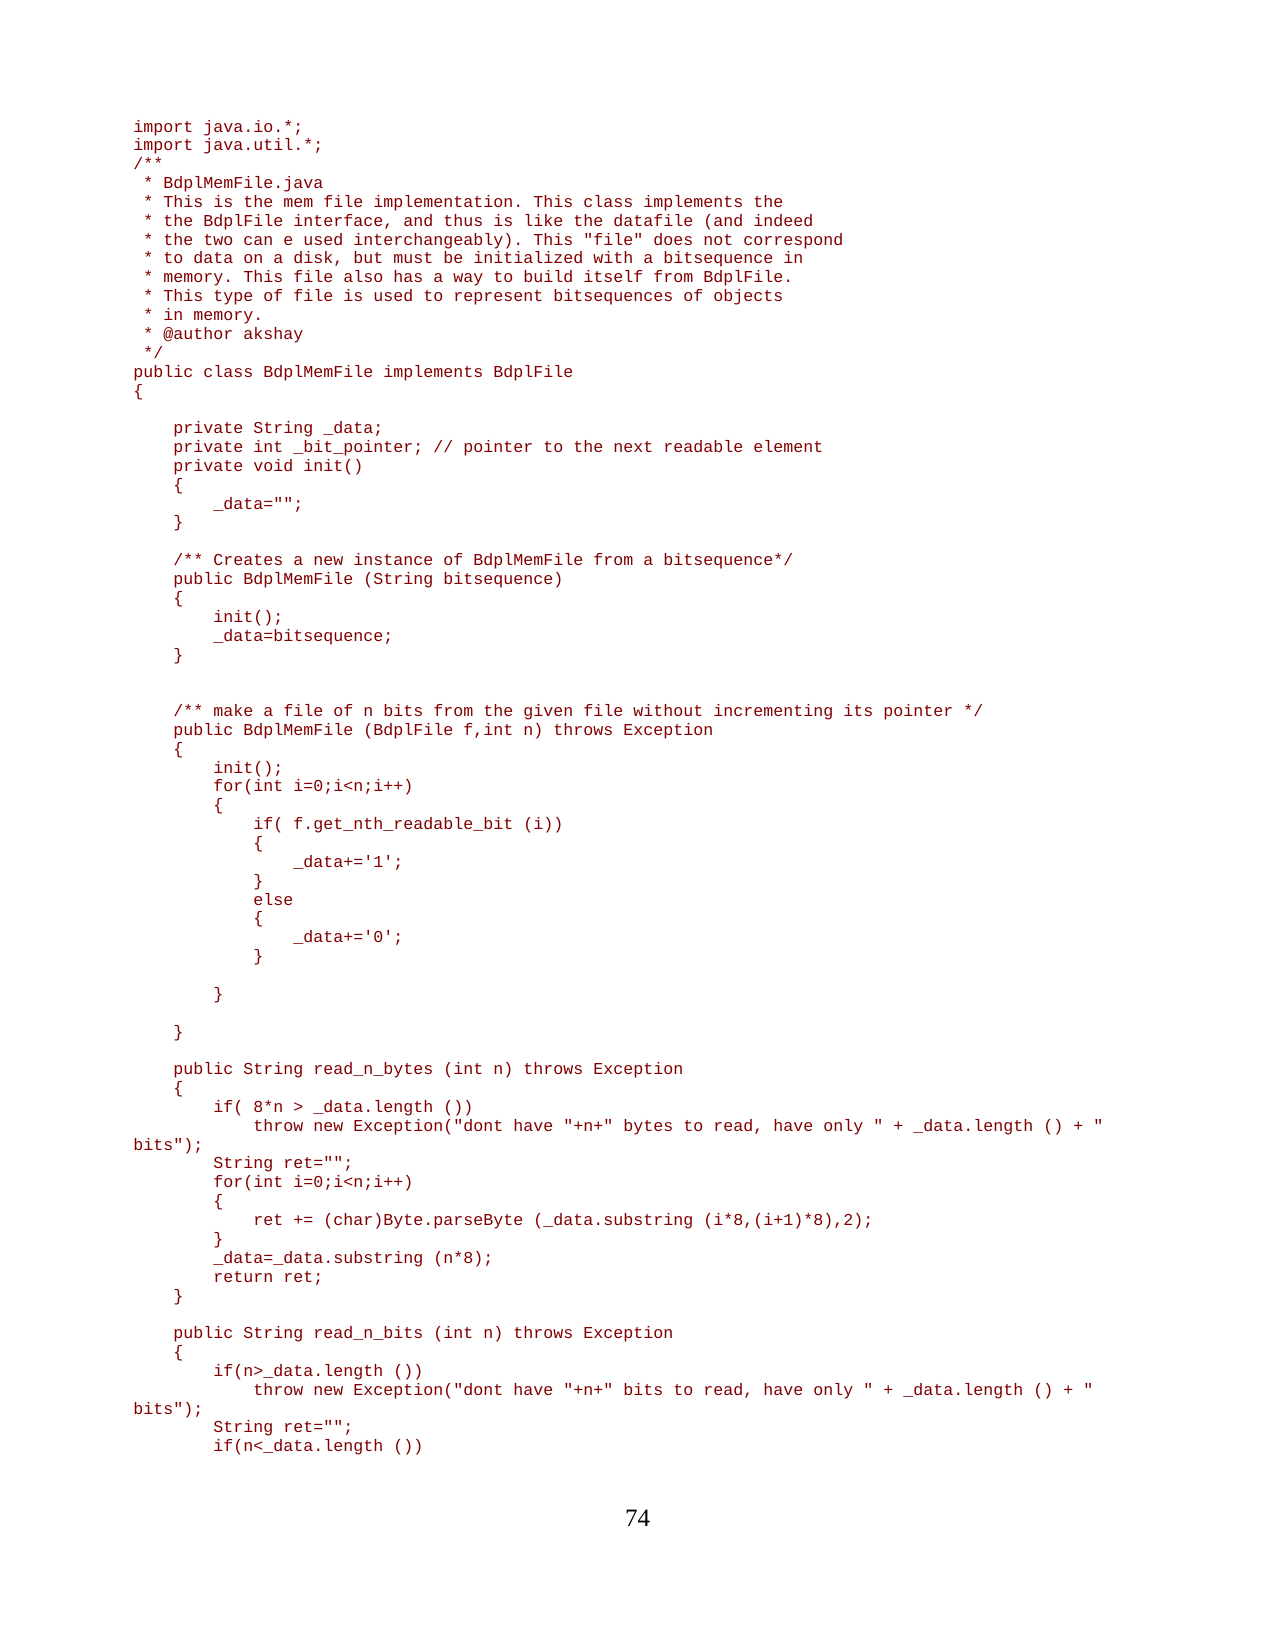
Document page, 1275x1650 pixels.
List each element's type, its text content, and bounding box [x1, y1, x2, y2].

text } [133, 985, 1157, 1004]
text /** [133, 156, 1157, 175]
text for(int i=0;i<n;i++) [133, 1174, 1157, 1193]
text return ret; [133, 1268, 1157, 1287]
text public BdplMemFile (String bitsequence) [133, 571, 1157, 589]
text _data=bitsequence; [133, 627, 1157, 646]
text { [133, 834, 1157, 853]
text private int _bit_pointer; // pointer to the next readable element [133, 439, 1157, 457]
text * @author akshay [133, 326, 1157, 344]
text init(); [133, 608, 1157, 627]
text String ret=""; [133, 1419, 1157, 1438]
text if( 8*n > _data.length ()) [133, 1098, 1157, 1117]
text { [133, 476, 1157, 495]
text throw new Exception("dont have "+n+" bits to read, have only " + _data.length () + " bits"); [133, 1381, 1157, 1419]
text if(n>_data.length ()) [133, 1362, 1157, 1381]
text * memory. This file also has a way to build itself from BdplFile. [133, 269, 1157, 288]
text * in memory. [133, 307, 1157, 326]
text { [133, 1344, 1157, 1362]
text { [133, 1080, 1157, 1098]
text { [133, 797, 1157, 816]
text ret += (char)Byte.parseByte (_data.substring (i*8,(i+1)*8),2); [133, 1212, 1157, 1231]
text import java.io.*; [133, 118, 1157, 137]
text * This type of file is used to represent bitsequences of objects [133, 288, 1157, 307]
text if(n<_data.length ()) [133, 1438, 1157, 1457]
text } [133, 1231, 1157, 1249]
text * the BdplFile interface, and thus is like the datafile (and indeed [133, 212, 1157, 231]
text init(); [133, 759, 1157, 778]
text _data+='0'; [133, 929, 1157, 948]
text import java.util.*; [133, 137, 1157, 156]
text public class BdplMemFile implements BdplFile [133, 363, 1157, 382]
text private void init() [133, 457, 1157, 476]
text * to data on a disk, but must be initialized with a bitsequence in [133, 250, 1157, 269]
text } [133, 872, 1157, 891]
text _data+='1'; [133, 853, 1157, 872]
text /** Creates a new instance of BdplMemFile from a bitsequence*/ [133, 552, 1157, 571]
text */ [133, 344, 1157, 363]
text { [133, 740, 1157, 759]
text _data=""; [133, 495, 1157, 514]
text * the two can e used interchangeably). This "file" does not correspond [133, 231, 1157, 250]
text { [133, 1193, 1157, 1212]
text /** make a file of n bits from the given file without incrementing its pointer */ [133, 703, 1157, 721]
text public BdplMemFile (BdplFile f,int n) throws Exception [133, 721, 1157, 740]
text { [133, 589, 1157, 608]
text * BdplMemFile.java [133, 175, 1157, 193]
text { [133, 910, 1157, 929]
text public String read_n_bytes (int n) throws Exception [133, 1061, 1157, 1080]
text * This is the mem file implementation. This class implements the [133, 193, 1157, 212]
text _data=_data.substring (n*8); [133, 1249, 1157, 1268]
text } [133, 1287, 1157, 1306]
text throw new Exception("dont have "+n+" bytes to read, have only " + _data.length () + " bits"); [133, 1117, 1157, 1155]
text else [133, 891, 1157, 910]
text if( f.get_nth_readable_bit (i)) [133, 816, 1157, 834]
text for(int i=0;i<n;i++) [133, 778, 1157, 797]
text String ret=""; [133, 1155, 1157, 1174]
text private String _data; [133, 420, 1157, 439]
text } [133, 514, 1157, 533]
text } [133, 646, 1157, 665]
text public String read_n_bits (int n) throws Exception [133, 1325, 1157, 1344]
text { [133, 382, 1157, 401]
text } [133, 948, 1157, 967]
text } [133, 1023, 1157, 1042]
